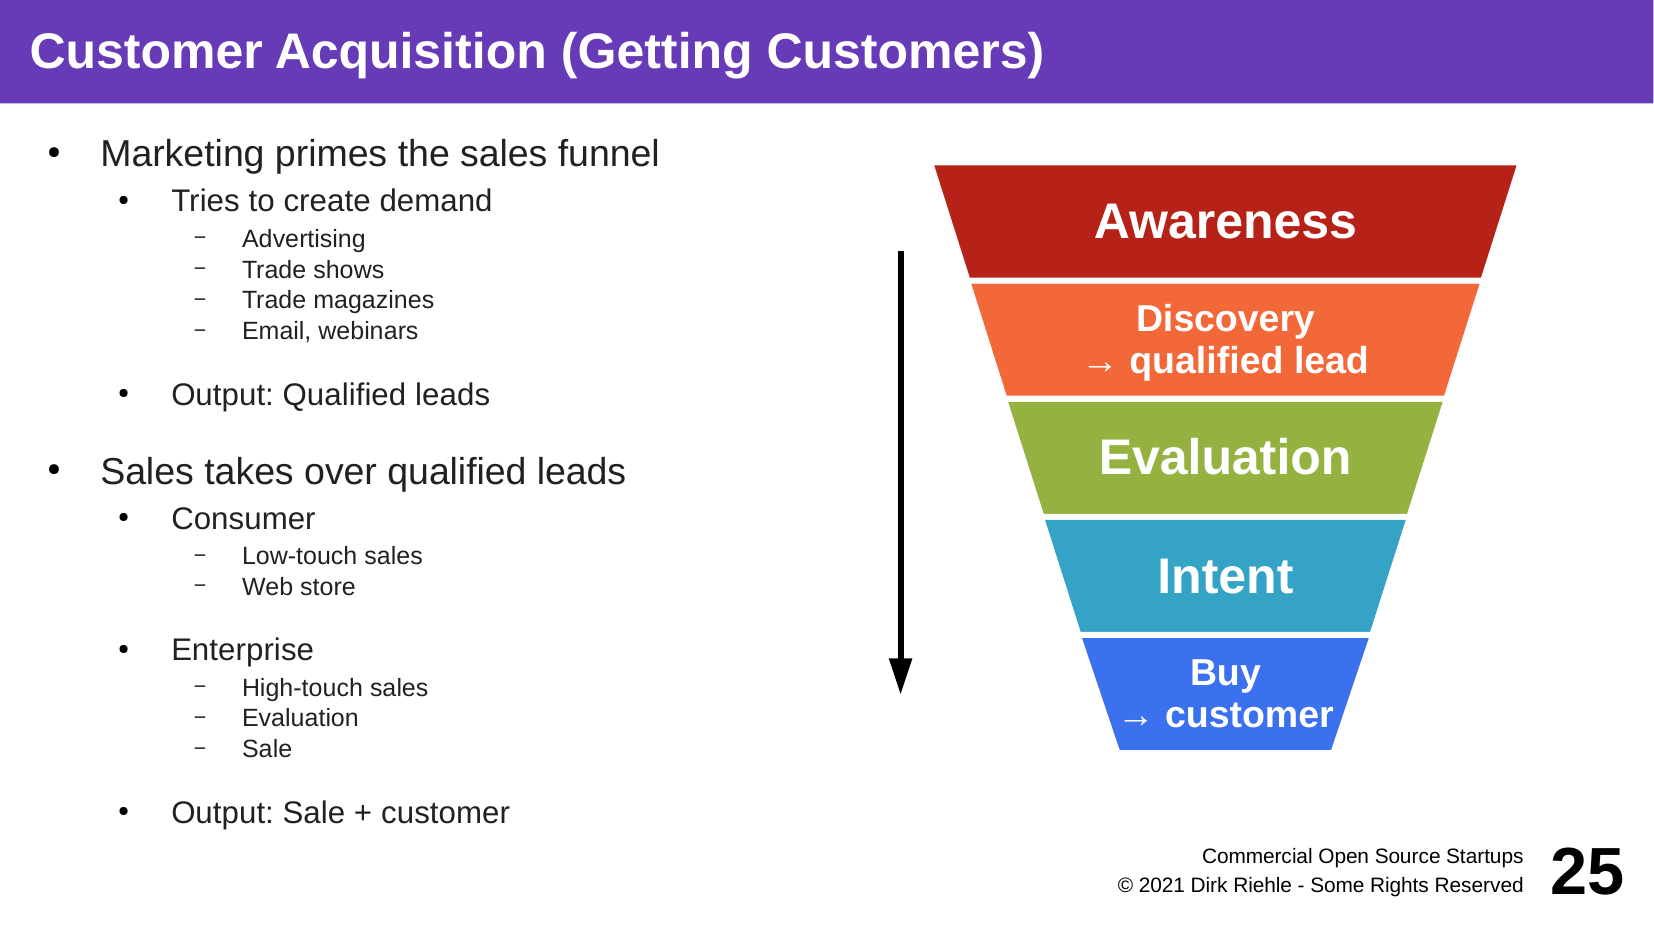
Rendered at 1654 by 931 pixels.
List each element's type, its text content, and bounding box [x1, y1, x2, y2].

text_box Awareness [930, 162, 1521, 281]
text_box Buy → customer [1077, 634, 1374, 754]
text_box Intent [1040, 516, 1410, 635]
text_box Evaluation [1003, 398, 1447, 517]
list Marketing primes the sales funnel Tries to create demand Advertising Trade shows Trade magazines Email, webinars Output: Qualified leads Sales takes over qualified leads Consumer Low-touch sales Web store Enterprise High-touch sales Evaluation Sale Output: Sale + customer [29, 132, 808, 813]
text_box Discovery → qualified lead [967, 281, 1484, 399]
title Customer Acquisition (Getting Customers) [0, 0, 1654, 104]
